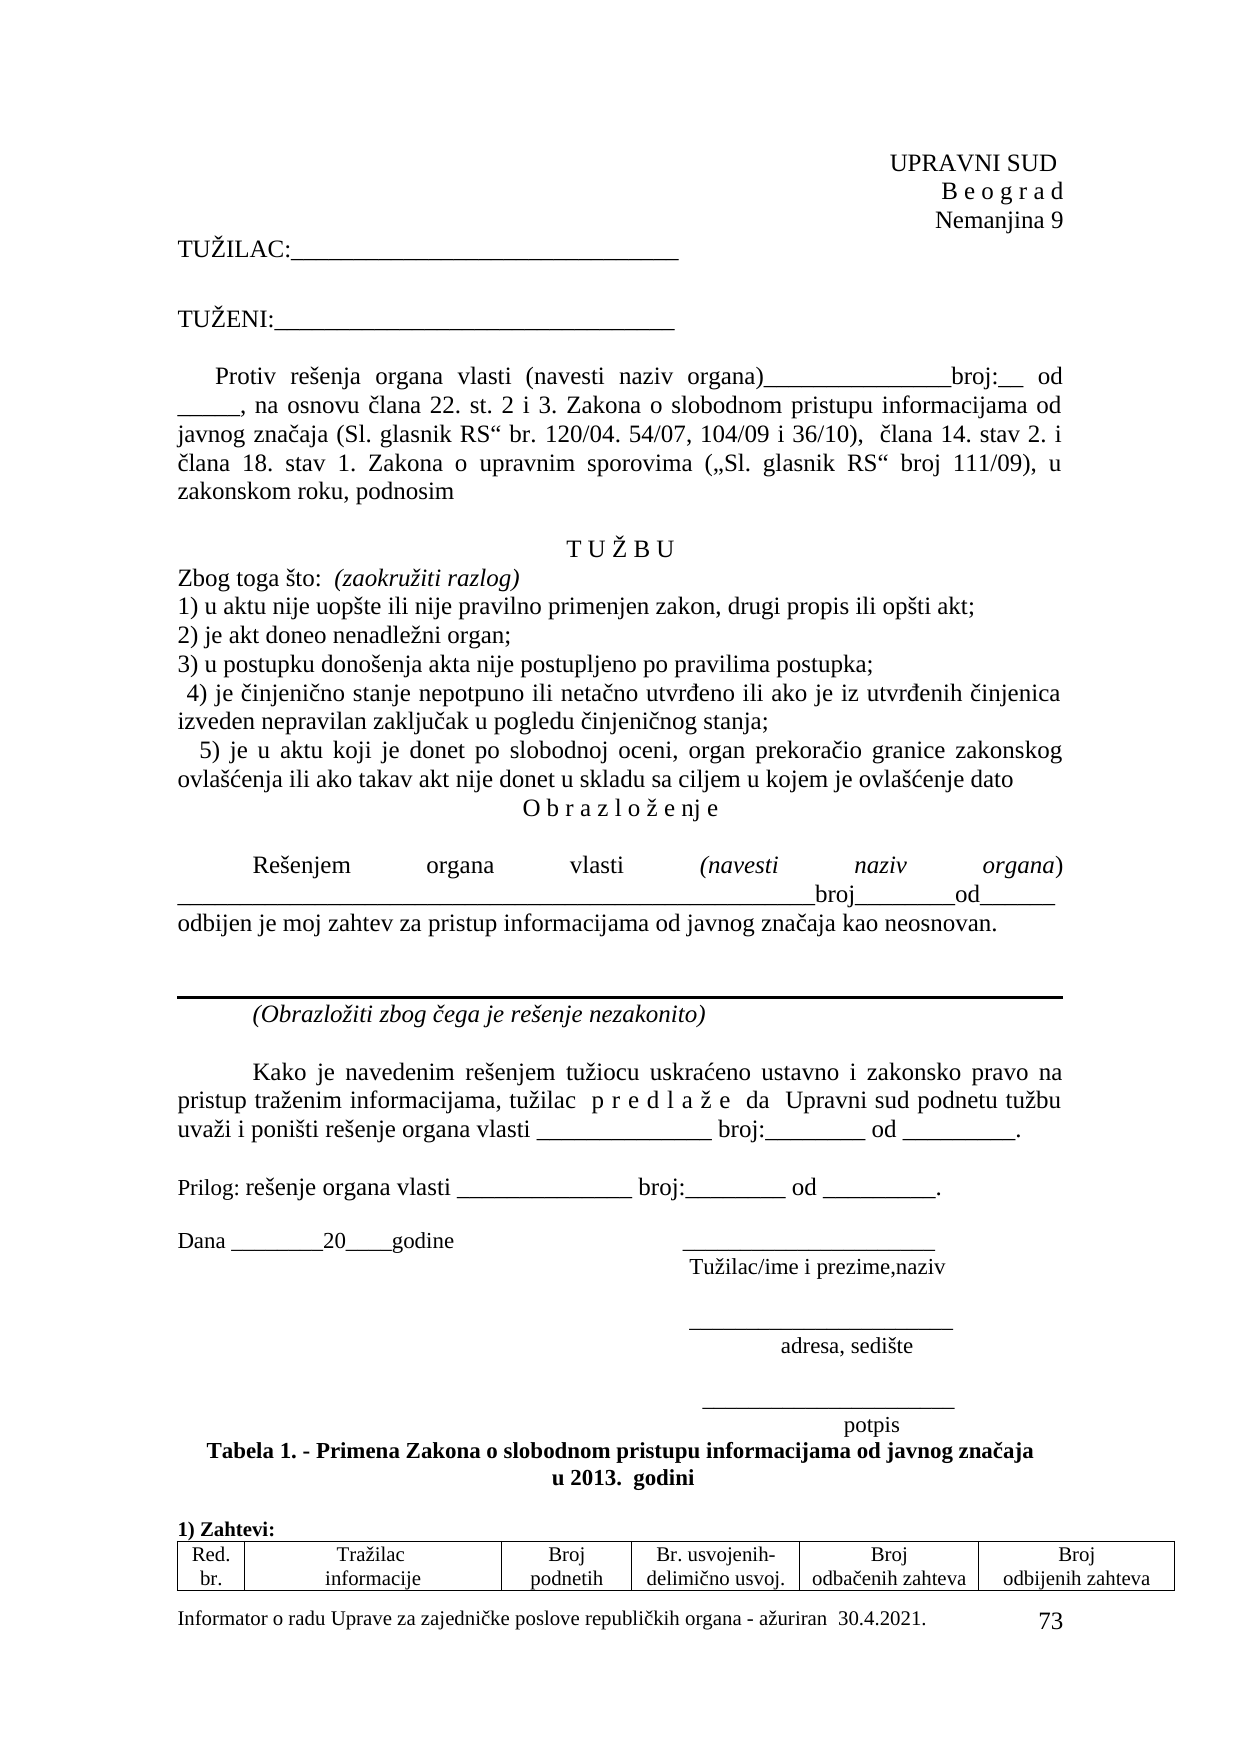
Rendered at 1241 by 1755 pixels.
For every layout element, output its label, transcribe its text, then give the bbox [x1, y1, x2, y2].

text u 2013. godini [177, 1464, 1063, 1490]
text 5) je u aktu koji je donet po slobodnoj oceni, organ prekoračio granice zakonskog ovlašćenja ili ako takav akt nije donet u skladu sa cilјem u kojem je ovlašćenje dato [140, 735, 1063, 793]
table_header Broj podnetih [502, 1542, 631, 1590]
text TUŽENI:________________________________ [177, 304, 1063, 333]
table_header Broj odbačenih zahteva [800, 1542, 978, 1590]
text 1) u aktu nije uopšte ili nije pravilno primenjen zakon, drugi propis ili opšti akt; [140, 591, 1063, 620]
table_header Br. usvojenih- delimično usvoj. [632, 1542, 799, 1590]
text Rešenjem organa vlasti (navesti naziv organa) ___________________________________________________broj________od______ odbijen je moj zahtev za pristup informacijama od javnog značaja kao neosnovan. [177, 850, 1063, 936]
text B e o g r a d [177, 176, 1063, 205]
text 2) je akt doneo nenadležni organ; [140, 620, 1063, 649]
table_header Tražilac informacije [245, 1542, 501, 1590]
text Kako je navedenim rešenjem tužiocu uskraćeno ustavno i zakonsko pravo na pristup traženim informacijama, tužilac p r e d l a ž e da Upravni sud podnetu tužbu uvaži i poništi rešenje organa vlasti ______________ broj:________ od _________. [177, 1057, 1063, 1143]
text 3) u postupku donošenja akta nije postuplјeno po pravilima postupka; [140, 649, 1063, 678]
text TUŽILAC:_______________________________ [177, 234, 1063, 263]
text UPRAVNI SUD [177, 148, 1063, 176]
text Protiv rešenja organa vlasti (navesti naziv organa)_______________broj:__ od _____, na osnovu člana 22. st. 2 i 3. Zakona o slobodnom pristupu informacijama od javnog značaja (Sl. glasnik RS“ br. 120/04. 54/07, 104/09 i 36/10), člana 14. stav 2. i člana 18. stav 1. Zakona o upravnim sporovima („Sl. glasnik RS“ broj 111/09), u zakonskom roku, podnosim [177, 361, 1063, 505]
text 4) je činjenično stanje nepotpuno ili netačno utvrđeno ili ako je iz utvrđenih činjenica izveden nepravilan zaklјučak u pogledu činjeničnog stanja; [140, 678, 1063, 735]
text Prilog: rešenje organa vlasti ______________ broj:________ od _________. [177, 1172, 1063, 1200]
text potpis [215, 1411, 1063, 1438]
text _______________________ [215, 1306, 1063, 1332]
table_header Red.br. [178, 1542, 244, 1590]
text (Obrazložiti zbog čega je rešenje nezakonito) [177, 999, 1063, 1028]
text Tabela 1. - Primena Zakona o slobodnom pristupu informacijama od javnog značaja [177, 1438, 1063, 1464]
text Tužilac/ime i prezime,naziv [215, 1253, 1063, 1279]
text Nemanjina 9 [215, 205, 1063, 234]
text Zbog toga što: (zaokružiti razlog) [140, 563, 1063, 591]
text Dana ________20____godine ______________________ [177, 1227, 1063, 1253]
text adresa, sedište [215, 1332, 1063, 1358]
text T U Ž B U [177, 534, 1063, 563]
table_header Broj odbijenih zahteva [979, 1542, 1174, 1590]
text ______________________ [702, 1358, 1063, 1411]
text 1) Zahtevi: [177, 1517, 1063, 1541]
text O b r a z l o ž e nj e [177, 793, 1063, 821]
